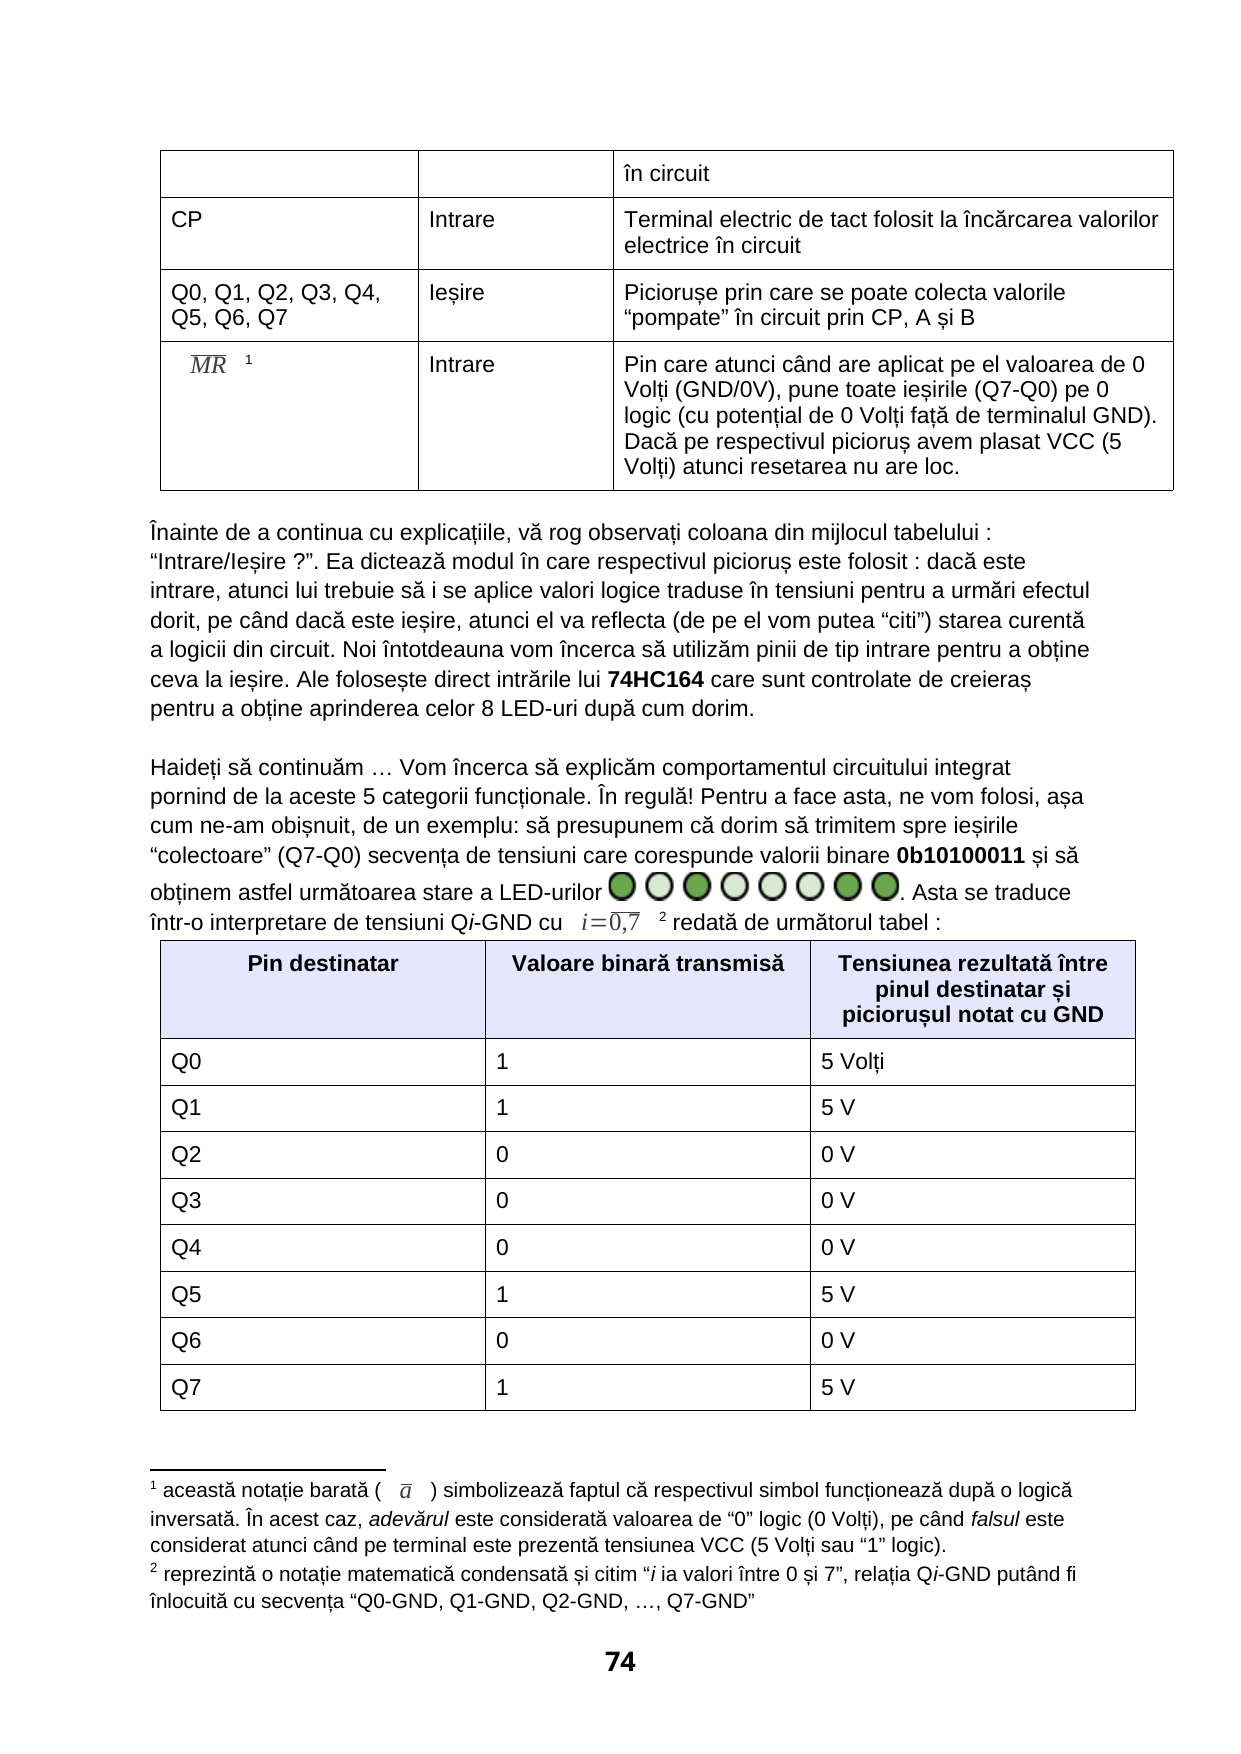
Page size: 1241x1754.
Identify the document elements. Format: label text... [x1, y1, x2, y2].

table_cell Q7 [161, 1365, 485, 1410]
table_cell 1 [486, 1039, 810, 1084]
table_cell 5 V [811, 1365, 1135, 1410]
table_cell 0 V [811, 1132, 1135, 1178]
table_cell Q5 [161, 1272, 485, 1317]
table_header Valoare binară transmisă [486, 941, 810, 1038]
table_cell Q6 [161, 1318, 485, 1364]
table_cell Q2 [161, 1132, 485, 1178]
table_cell 1 [486, 1365, 810, 1410]
table_cell 1 [486, 1272, 810, 1317]
table_cell 0 V [811, 1179, 1135, 1224]
table_cell Terminal electric de tact folosit la încărcarea valorilor electrice în circuit [614, 198, 1173, 269]
table_cell Q3 [161, 1179, 485, 1224]
table_cell Intrare [419, 342, 613, 490]
table_cell Piciorușe prin care se poate colecta valorile “pompate” în circuit prin CP, A și B [614, 270, 1173, 341]
picture [608, 872, 900, 901]
table_cell [161, 151, 418, 197]
table_cell 0 [486, 1132, 810, 1178]
table_header Tensiunea rezultată între pinul destinatar și piciorușul notat cu GND [811, 941, 1135, 1038]
table_cell Q1 [161, 1086, 485, 1131]
table_cell 5 V [811, 1086, 1135, 1131]
table_header Pin destinatar [161, 941, 485, 1038]
table_cell 0 [486, 1225, 810, 1271]
table_cell Q0, Q1, Q2, Q3, Q4, Q5, Q6, Q7 [161, 270, 418, 341]
table_cell 5 Volți [811, 1039, 1135, 1084]
text Înainte de a continua cu explicațiile, vă rog observați coloana din mijlocul tabelului : “Intrare/Ieșire ?”. Ea dictează modul în care respectivul picioruș este folosit : dacă este intrare, atunci lui trebuie să i se aplice valori logice traduse în tensiuni pentru a urmări efectul dorit, pe când dacă este ieșire, atunci el va reflecta (de pe el vom putea “citi”) starea curentă a logicii din circuit. Noi întotdeauna vom încerca să utilizăm pinii de tip intrare pentru a obține ceva la ieșire. Ale folosește direct intrările lui 74HC164 care sunt controlate de creieraș pentru a obține aprinderea celor 8 LED-uri după cum dorim. [150, 519, 1091, 721]
table_cell 0 [486, 1318, 810, 1364]
table_cell Ieșire [419, 270, 613, 341]
text reprezintă o notație matematică condensată și citim “i ia valori între 0 și 7”, relația Qi-GND putând fi înlocuită cu secvența “Q0-GND, Q1-GND, Q2-GND, …, Q7-GND” [150, 1561, 1091, 1613]
table_cell 1 [486, 1086, 810, 1131]
table_cell 5 V [811, 1272, 1135, 1317]
table_cell Q4 [161, 1225, 485, 1271]
table_cell [419, 151, 613, 197]
table_cell CP [161, 198, 418, 269]
text Haideți să continuăm … Vom încerca să explicăm comportamentul circuitului integrat pornind de la aceste 5 categorii funcționale. În regulă! Pentru a face asta, ne vom folosi, așa cum ne-am obișnuit, de un exemplu: să presupunem că dorim să trimitem spre ieșirile “colectoare” (Q7-Q0) secvența de tensiuni care corespunde valorii binare 0b10100011 și să obținem astfel următoarea stare a LED-urilor . Asta se traduce într-o interpretare de tensiuni Qi-GND cu redată de următorul tabel : [150, 754, 1091, 936]
table_cell 0 V [811, 1318, 1135, 1364]
table_cell în circuit [614, 151, 1173, 197]
table_cell Q0 [161, 1039, 485, 1084]
table_cell 0 [486, 1179, 810, 1224]
table_cell 0 V [811, 1225, 1135, 1271]
table_cell Pin care atunci când are aplicat pe el valoarea de 0 Volți (GND/0V), pune toate ieșirile (Q7-Q0) pe 0 logic (cu potențial de 0 Volți față de terminalul GND). Dacă pe respectivul picioruș avem plasat VCC (5 Volți) atunci resetarea nu are loc. [614, 342, 1173, 490]
table_cell [161, 342, 418, 490]
table_cell Intrare [419, 198, 613, 269]
